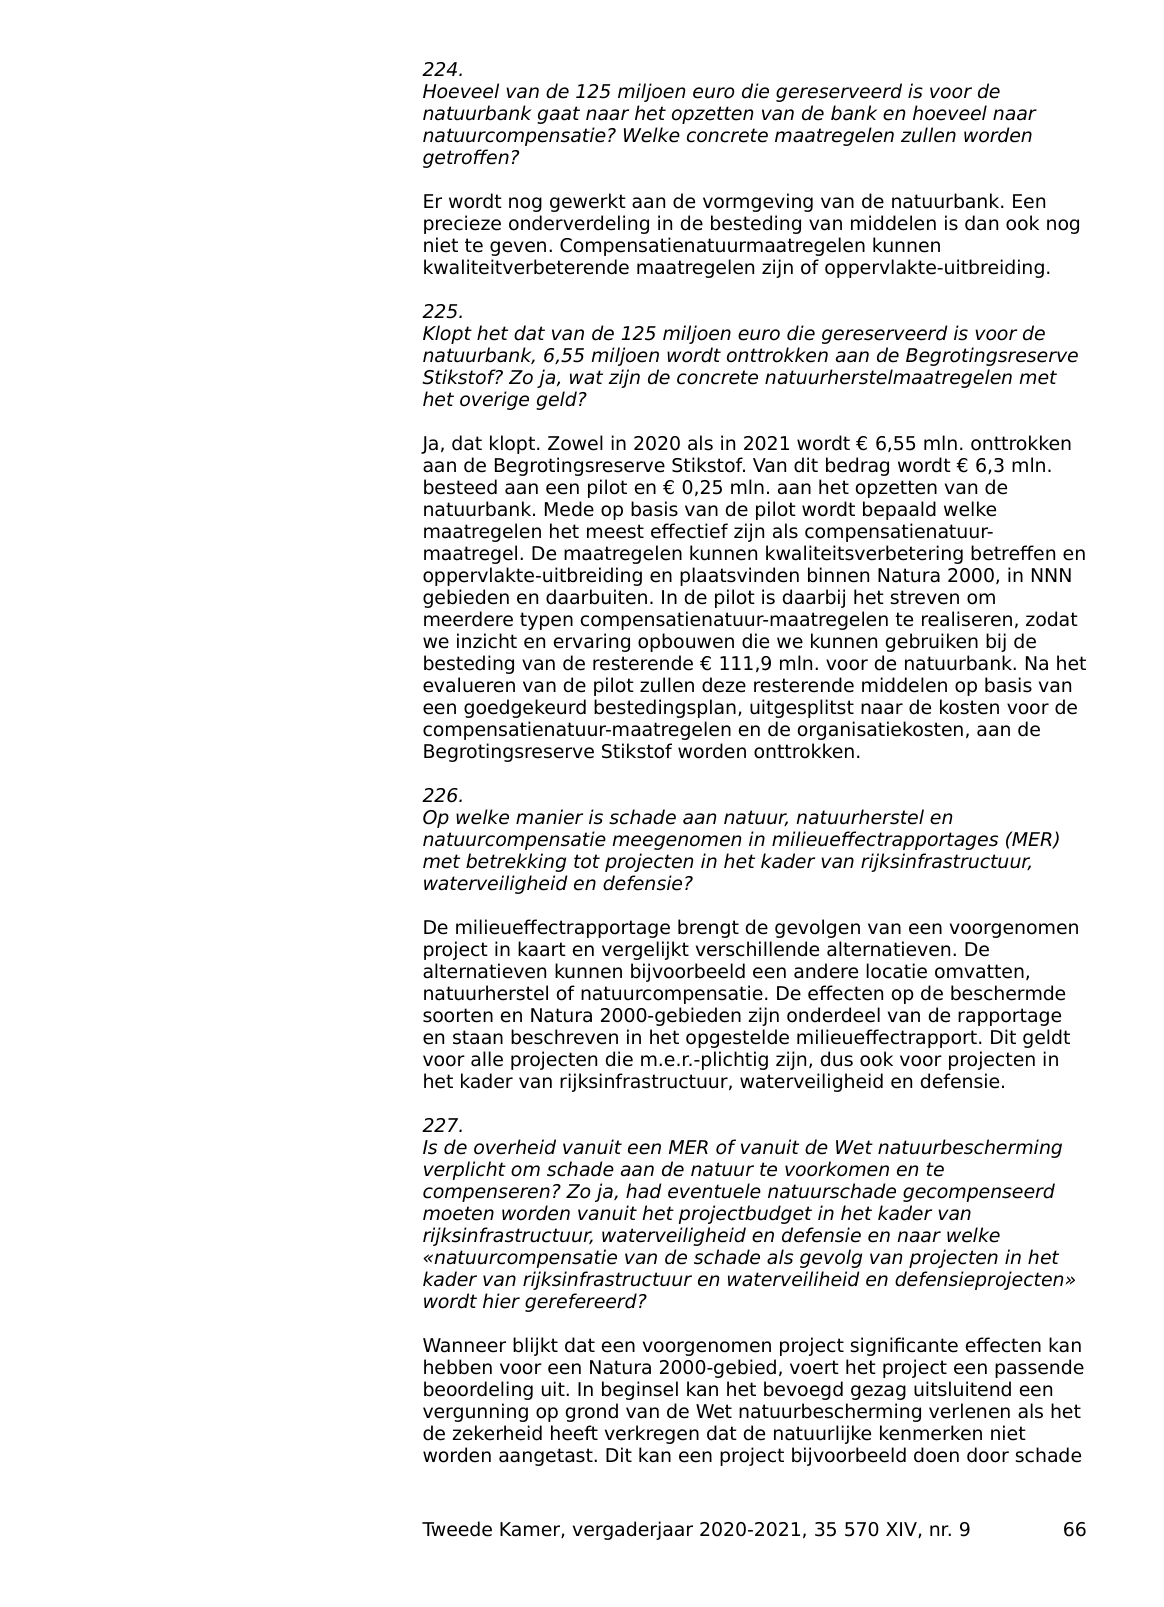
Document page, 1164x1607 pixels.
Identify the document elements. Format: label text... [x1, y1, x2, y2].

text Wanneer blijkt dat een voorgenomen project significante effecten kan hebben voor een Natura 2000-gebied, voert het project een passende beoordeling uit. In beginsel kan het bevoegd gezag uitsluitend een vergunning op grond van de Wet natuurbescherming verlenen als het de zekerheid heeft verkregen dat de natuurlijke kenmerken niet worden aangetast. Dit kan een project bijvoorbeeld doen door schade [422, 1335, 1087, 1467]
text 225. [422, 301, 1087, 323]
text Ja, dat klopt. Zowel in 2020 als in 2021 wordt € 6,55 mln. onttrokken aan de Begrotingsreserve Stikstof. Van dit bedrag wordt € 6,3 mln. besteed aan een pilot en € 0,25 mln. aan het opzetten van de natuurbank. Mede op basis van de pilot wordt bepaald welke maatregelen het meest effectief zijn als compensatienatuur-maatregel. De maatregelen kunnen kwaliteitsverbetering betreffen en oppervlakte-uitbreiding en plaatsvinden binnen Natura 2000, in NNN gebieden en daarbuiten. In de pilot is daarbij het streven om meerdere typen compensatienatuur-maatregelen te realiseren, zodat we inzicht en ervaring opbouwen die we kunnen gebruiken bij de besteding van de resterende € 111,9 mln. voor de natuurbank. Na het evalueren van de pilot zullen deze resterende middelen op basis van een goedgekeurd bestedingsplan, uitgesplitst naar de kosten voor de compensatienatuur-maatregelen en de organisatiekosten, aan de Begrotingsreserve Stikstof worden onttrokken. [422, 433, 1087, 763]
text Is de overheid vanuit een MER of vanuit de Wet natuurbescherming verplicht om schade aan de natuur te voorkomen en te compenseren? Zo ja, had eventuele natuurschade gecompenseerd moeten worden vanuit het projectbudget in het kader van rijksinfrastructuur, waterveiligheid en defensie en naar welke «natuurcompensatie van de schade als gevolg van projecten in het kader van rijksinfrastructuur en waterveiliheid en defensieprojecten» wordt hier gerefereerd? [422, 1137, 1087, 1313]
text 224. [422, 59, 1087, 81]
text Er wordt nog gewerkt aan de vormgeving van de natuurbank. Een precieze onderverdeling in de besteding van middelen is dan ook nog niet te geven. Compensatienatuurmaatregelen kunnen kwaliteitverbeterende maatregelen zijn of oppervlakte-uitbreiding. [422, 191, 1087, 279]
text De milieueffectrapportage brengt de gevolgen van een voorgenomen project in kaart en vergelijkt verschillende alternatieven. De alternatieven kunnen bijvoorbeeld een andere locatie omvatten, natuurherstel of natuurcompensatie. De effecten op de beschermde soorten en Natura 2000-gebieden zijn onderdeel van de rapportage en staan beschreven in het opgestelde milieueffectrapport. Dit geldt voor alle projecten die m.e.r.-plichtig zijn, dus ook voor projecten in het kader van rijksinfrastructuur, waterveiligheid en defensie. [422, 917, 1087, 1093]
text Klopt het dat van de 125 miljoen euro die gereserveerd is voor de natuurbank, 6,55 miljoen wordt onttrokken aan de Begrotingsreserve Stikstof? Zo ja, wat zijn de concrete natuurherstelmaatregelen met het overige geld? [422, 323, 1087, 411]
text Hoeveel van de 125 miljoen euro die gereserveerd is voor de natuurbank gaat naar het opzetten van de bank en hoeveel naar natuurcompensatie? Welke concrete maatregelen zullen worden getroffen? [422, 81, 1087, 169]
text 227. [422, 1115, 1087, 1137]
text 226. [422, 785, 1087, 807]
text Op welke manier is schade aan natuur, natuurherstel en natuurcompensatie meegenomen in milieueffectrapportages (MER) met betrekking tot projecten in het kader van rijksinfrastructuur, waterveiligheid en defensie? [422, 807, 1087, 895]
